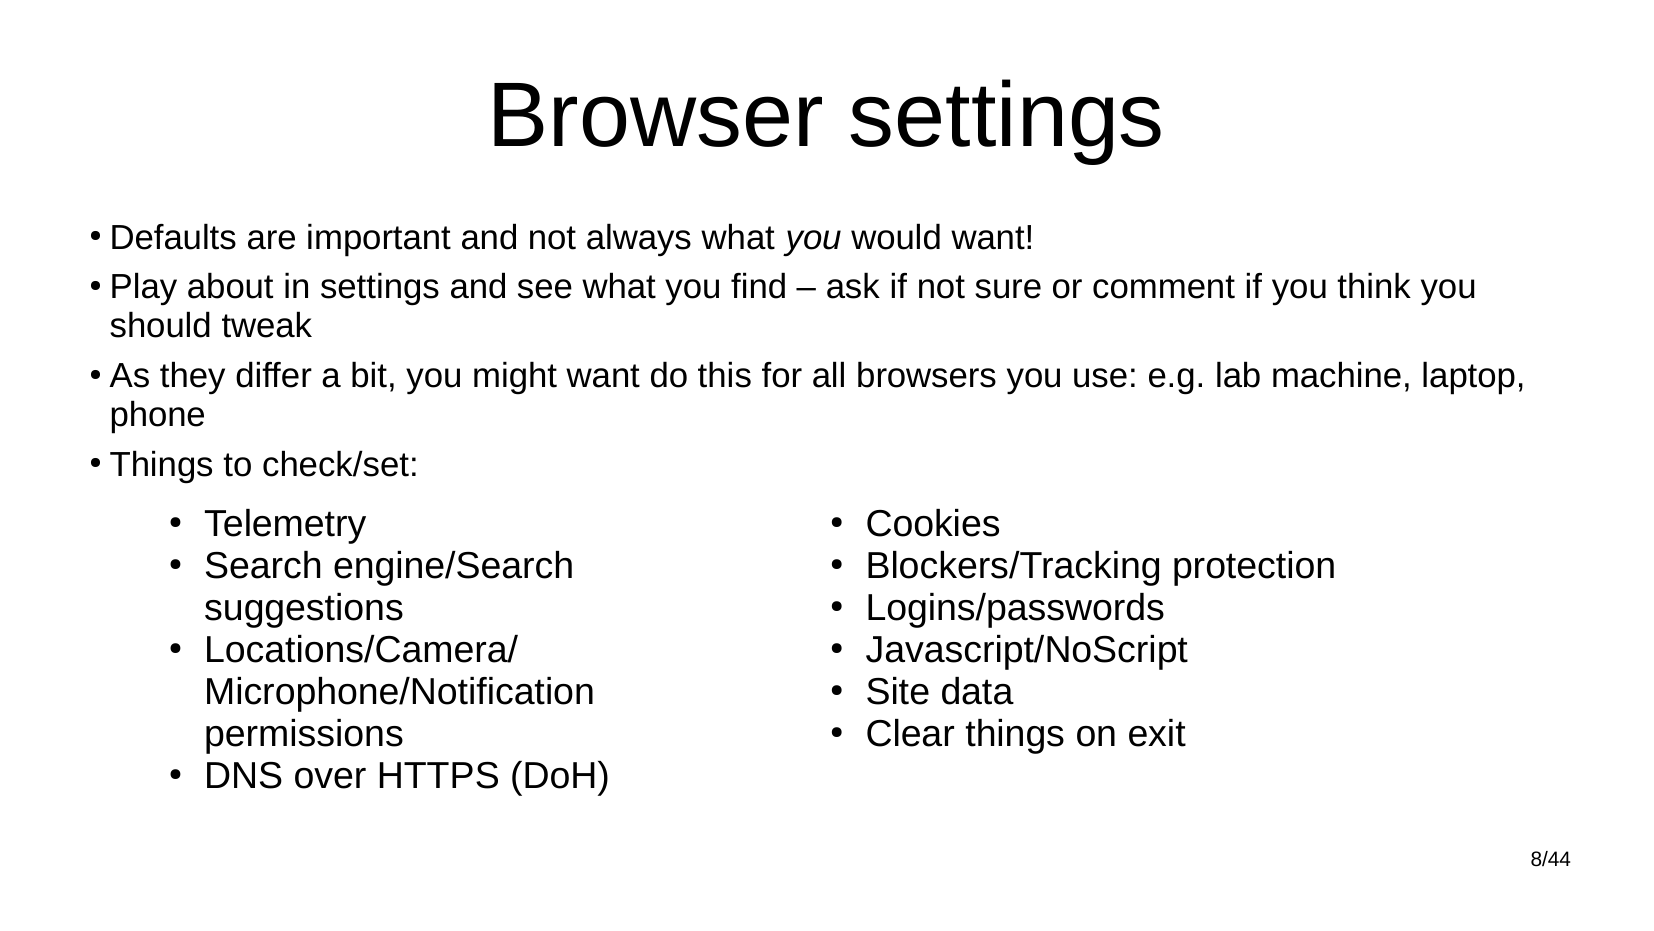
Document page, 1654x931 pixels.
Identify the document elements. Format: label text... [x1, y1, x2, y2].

list Defaults are important and not always what you would want! Play about in settings and see what you find – ask if not sure or comment if you think you should tweak As they differ a bit, you might want do this for all browsers you use: e.g. lab machine, laptop, phone Things to check/set: [82, 217, 1571, 485]
text_box Telemetry Search engine/Search suggestions Locations/Camera/Microphone/Notification permissions DNS over HTTPS (DoH) [154, 495, 709, 931]
text_box Cookies Blockers/Tracking protection Logins/passwords Javascript/NoScript Site data Clear things on exit [815, 495, 1371, 886]
title Browser settings [82, 37, 1571, 193]
